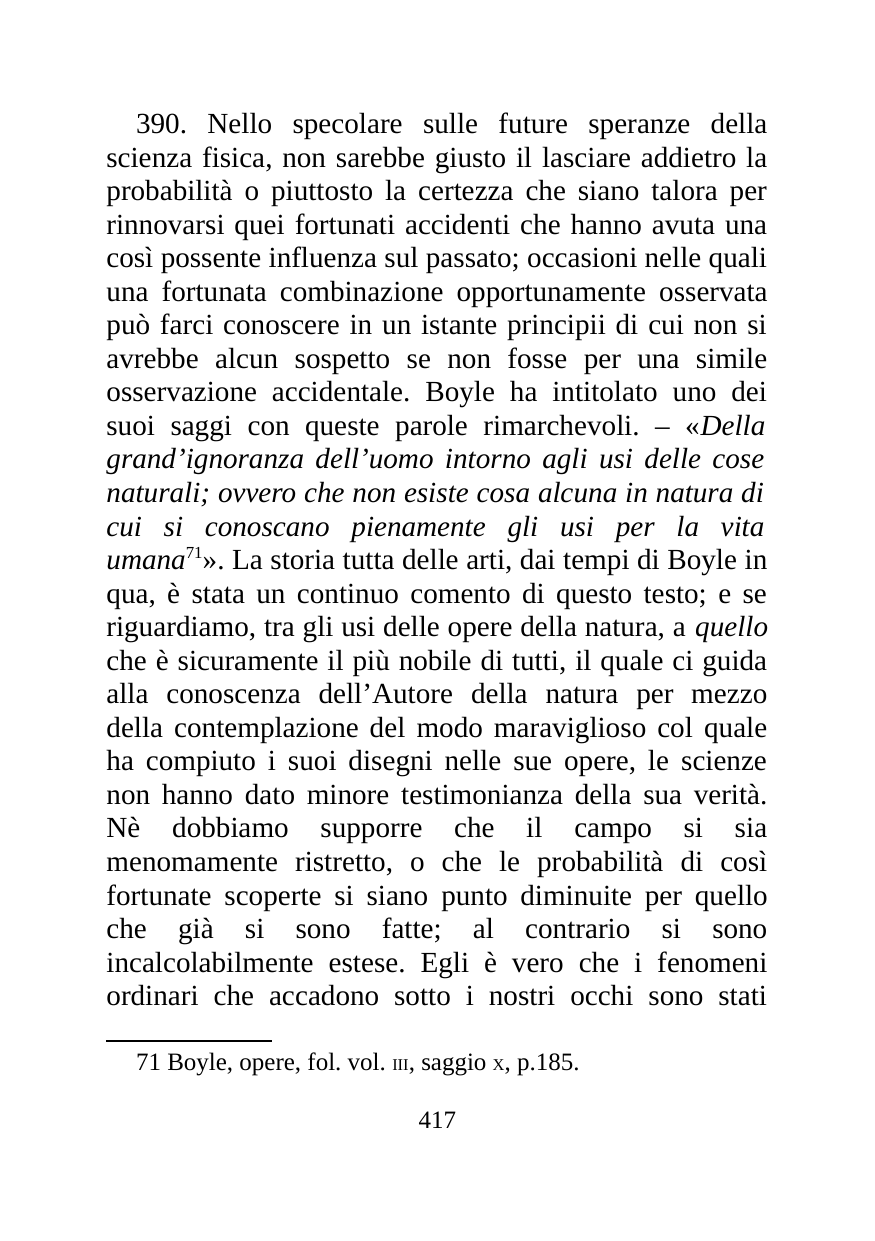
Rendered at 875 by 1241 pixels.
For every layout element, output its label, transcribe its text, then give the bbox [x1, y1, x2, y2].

text 390. Nello specolare sulle future speranze della scienza fisica, non sarebbe giusto il lasciare addietro la probabilità o piuttosto la certezza che siano talora per rinnovarsi quei fortunati accidenti che hanno avuta una così possente influenza sul passato; occasioni nelle quali una fortunata combinazione opportunamente osservata può farci conoscere in un istante principii di cui non si avrebbe alcun sospetto se non fosse per una simile osservazione accidentale. Boyle ha intitolato uno dei suoi saggi con queste parole rimarchevoli. – «Della grand’ignoranza dell’uomo intorno agli usi delle cose naturali; ovvero che non esiste cosa alcuna in natura di cui si conoscano pienamente gli usi per la vita umana». La storia tutta delle arti, dai tempi di Boyle in qua, è stata un continuo comento di questo testo; e se riguardiamo, tra gli usi delle opere della natura, a quello che è sicuramente il più nobile di tutti, il quale ci guida alla conoscenza dell’Autore della natura per mezzo della contemplazione del modo maraviglioso col quale ha compiuto i suoi disegni nelle sue opere, le scienze non hanno dato minore testimonianza della sua verità. Nè dobbiamo supporre che il campo si sia menomamente ristretto, o che le probabilità di così fortunate scoperte si siano punto diminuite per quello che già si sono fatte; al contrario si sono incalcolabilmente estese. Egli è vero che i fenomeni ordinari che accadono sotto i nostri occhi sono stati [106, 106, 768, 1012]
text Boyle, opere, fol. vol. iii, saggio x, p.185. [106, 1047, 768, 1076]
